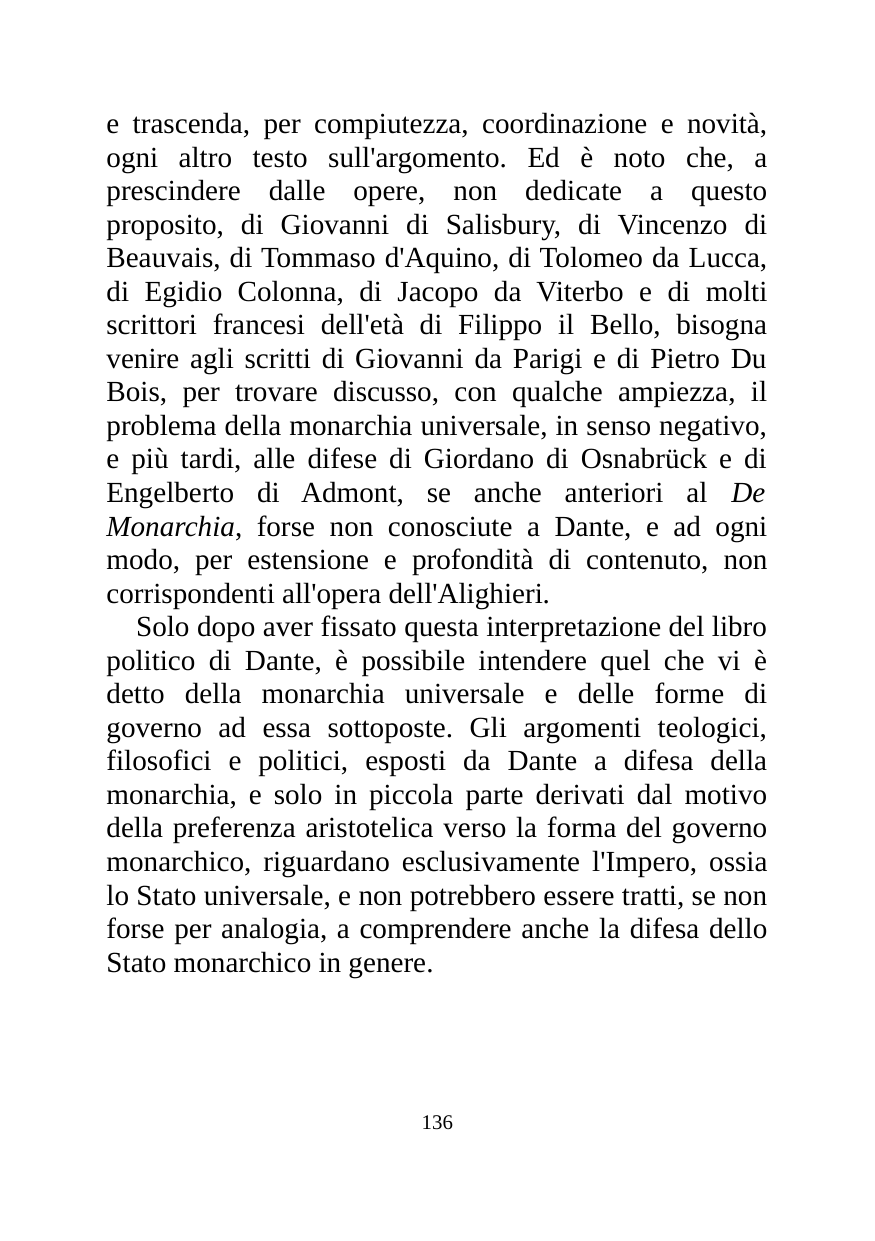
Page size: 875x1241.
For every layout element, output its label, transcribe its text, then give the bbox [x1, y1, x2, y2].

text e trascenda, per compiutezza, coordinazione e novità, ogni altro testo sull'argomento. Ed è noto che, a prescindere dalle opere, non dedicate a questo proposito, di Giovanni di Salisbury, di Vincenzo di Beauvais, di Tommaso d'Aquino, di Tolomeo da Lucca, di Egidio Colonna, di Jacopo da Viterbo e di molti scrittori francesi dell'età di Filippo il Bello, bisogna venire agli scritti di Giovanni da Parigi e di Pietro Du Bois, per trovare discusso, con qualche ampiezza, il problema della monarchia universale, in senso negativo, e più tardi, alle difese di Giordano di Osnabrück e di Engelberto di Admont, se anche anteriori al De Monarchia, forse non conosciute a Dante, e ad ogni modo, per estensione e profondità di contenuto, non corrispondenti all'opera dell'Alighieri. [106, 106, 768, 609]
text Solo dopo aver fissato questa interpretazione del libro politico di Dante, è possibile intendere quel che vi è detto della monarchia universale e delle forme di governo ad essa sottoposte. Gli argomenti teologici, filosofici e politici, esposti da Dante a difesa della monarchia, e solo in piccola parte derivati dal motivo della preferenza aristotelica verso la forma del governo monarchico, riguardano esclusivamente l'Impero, ossia lo Stato universale, e non potrebbero essere tratti, se non forse per analogia, a comprendere anche la difesa dello Stato monarchico in genere. [106, 609, 768, 978]
